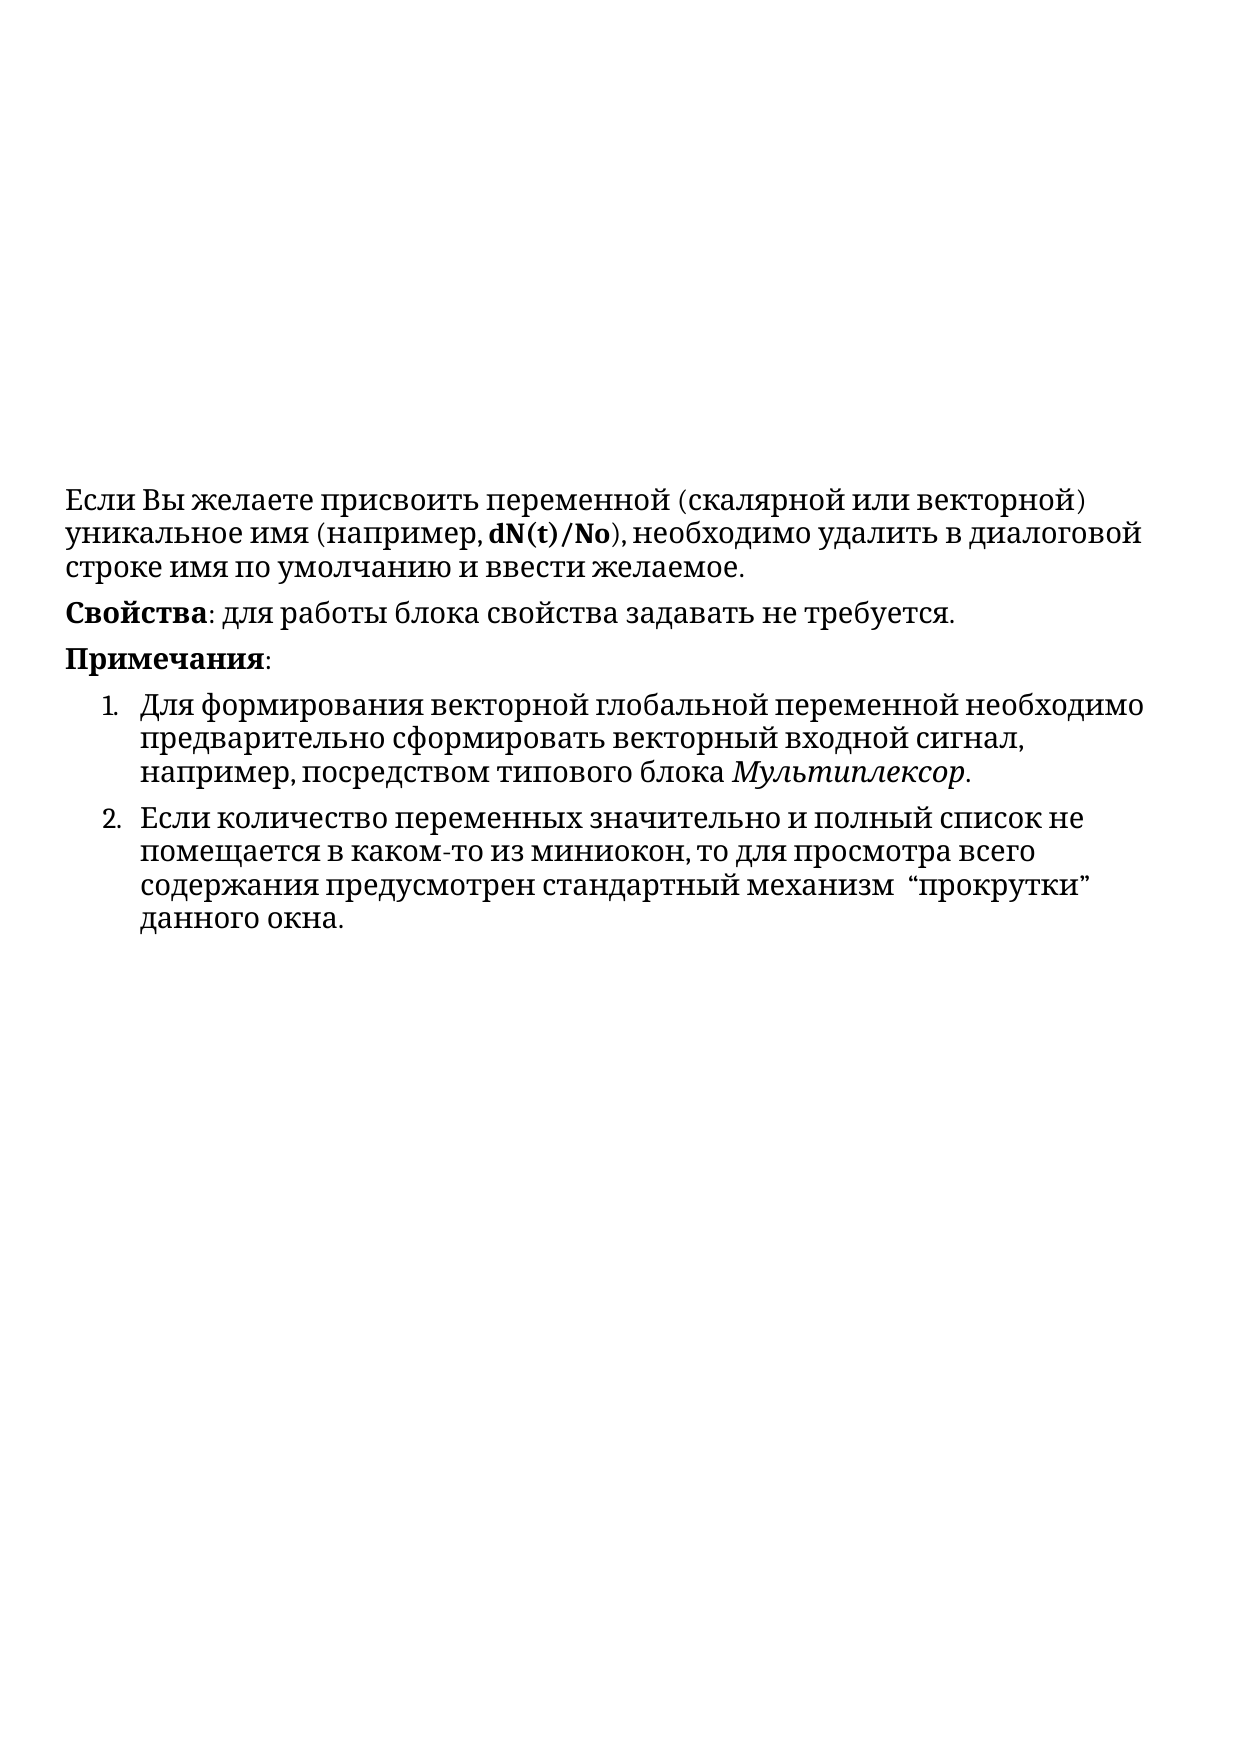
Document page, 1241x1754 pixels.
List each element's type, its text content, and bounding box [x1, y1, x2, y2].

table_cell Если Вы желаете присвоить переменной (скалярной или векторной) уникальное имя (например, dN(t)/No), необходимо удалить в диалоговой строке имя по умолчанию и ввести желаемое. Свойства: для работы блока свойства задавать не требуется. Примечания: Для формирования векторной глобальной переменной необходимо предварительно сформировать векторный входной сигнал, например, посредством типового блока Мультиплексор. Если количество переменных значительно и полный список не помещается в каком-то из миниокон, то для просмотра всего содержания предусмотрен стандартный механизм “прокрутки” данного окна. [59, 59, 1181, 954]
